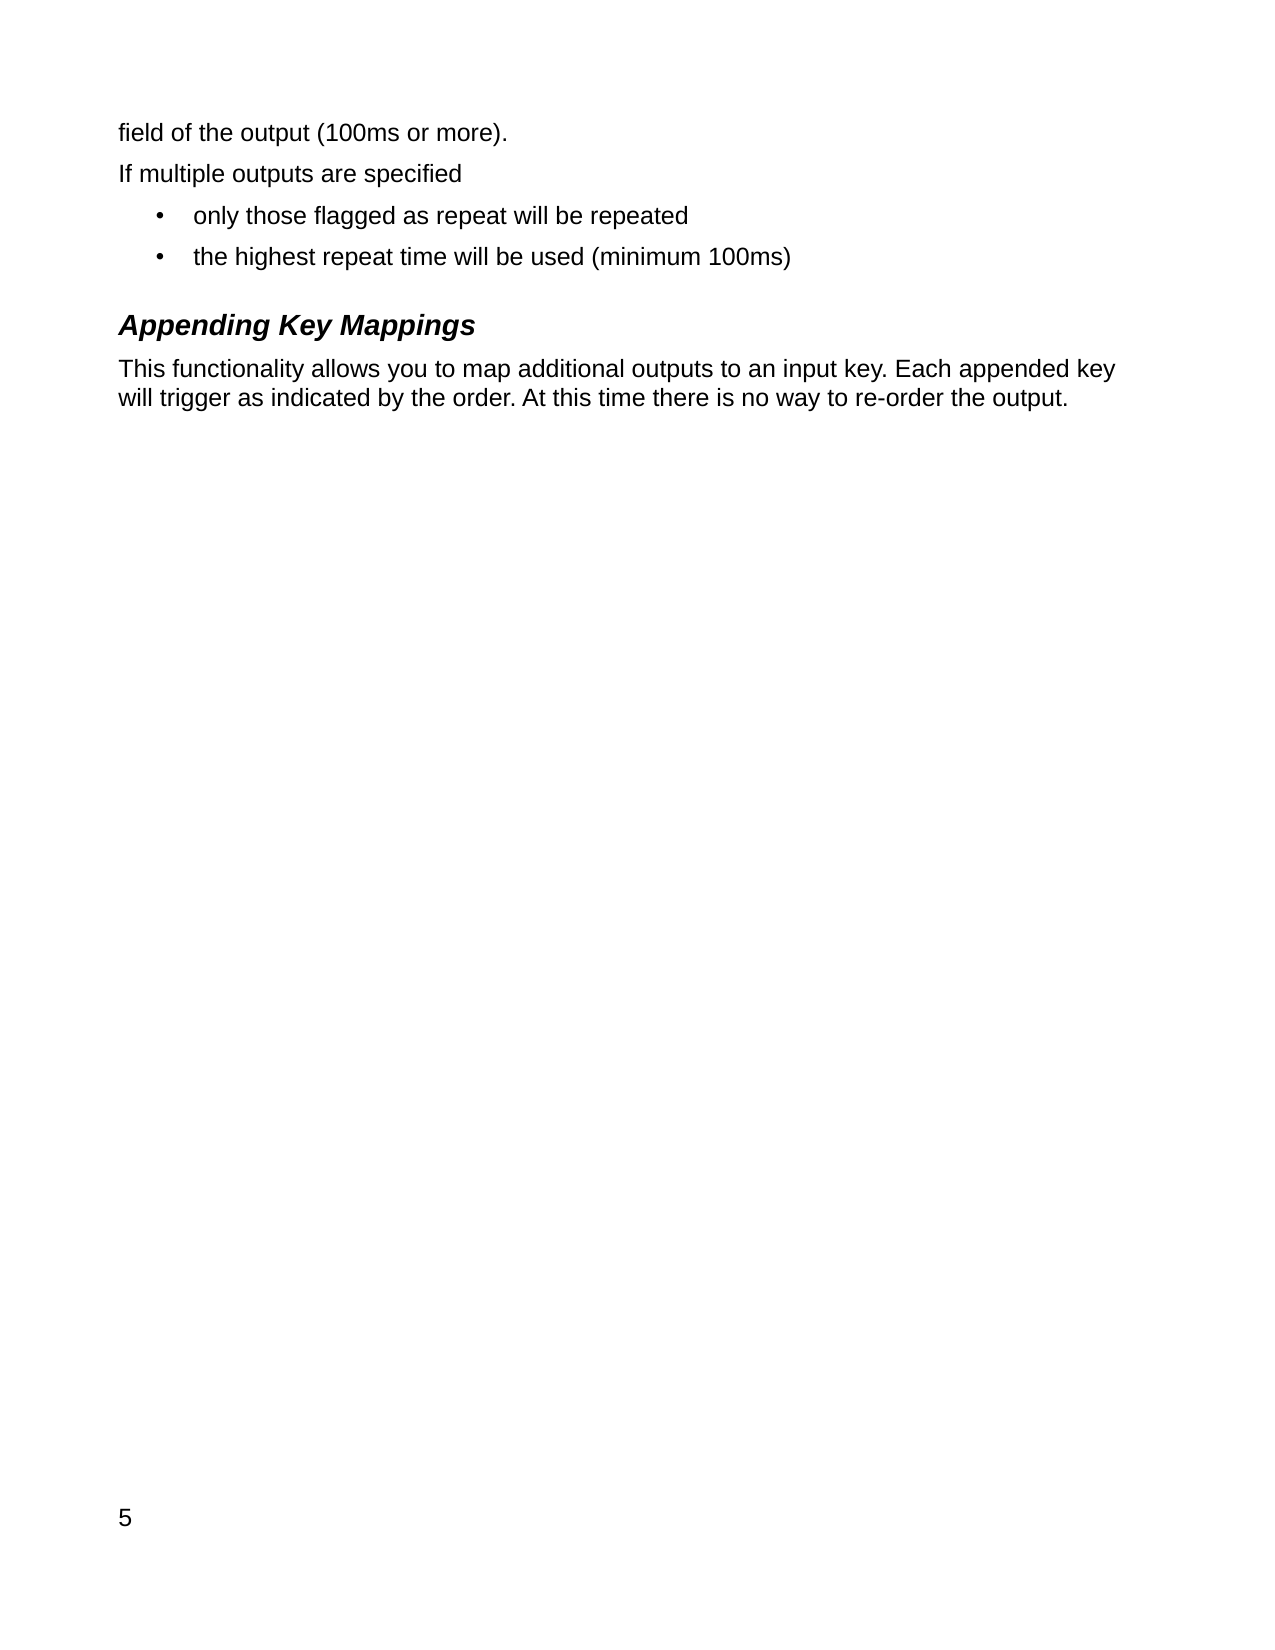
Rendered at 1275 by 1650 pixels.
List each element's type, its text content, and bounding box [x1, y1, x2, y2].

list only those flagged as repeat will be repeated [156, 201, 1157, 229]
text field of the output (100ms or more). [118, 118, 1157, 147]
text This functionality allows you to map additional outputs to an input key. Each appended key will trigger as indicated by the order. At this time there is no way to re-order the output. [118, 354, 1157, 412]
list the highest repeat time will be used (minimum 100ms) [156, 242, 1157, 271]
subtitle Appending Key Mappings [118, 308, 1157, 342]
text If multiple outputs are specified [118, 159, 1157, 188]
